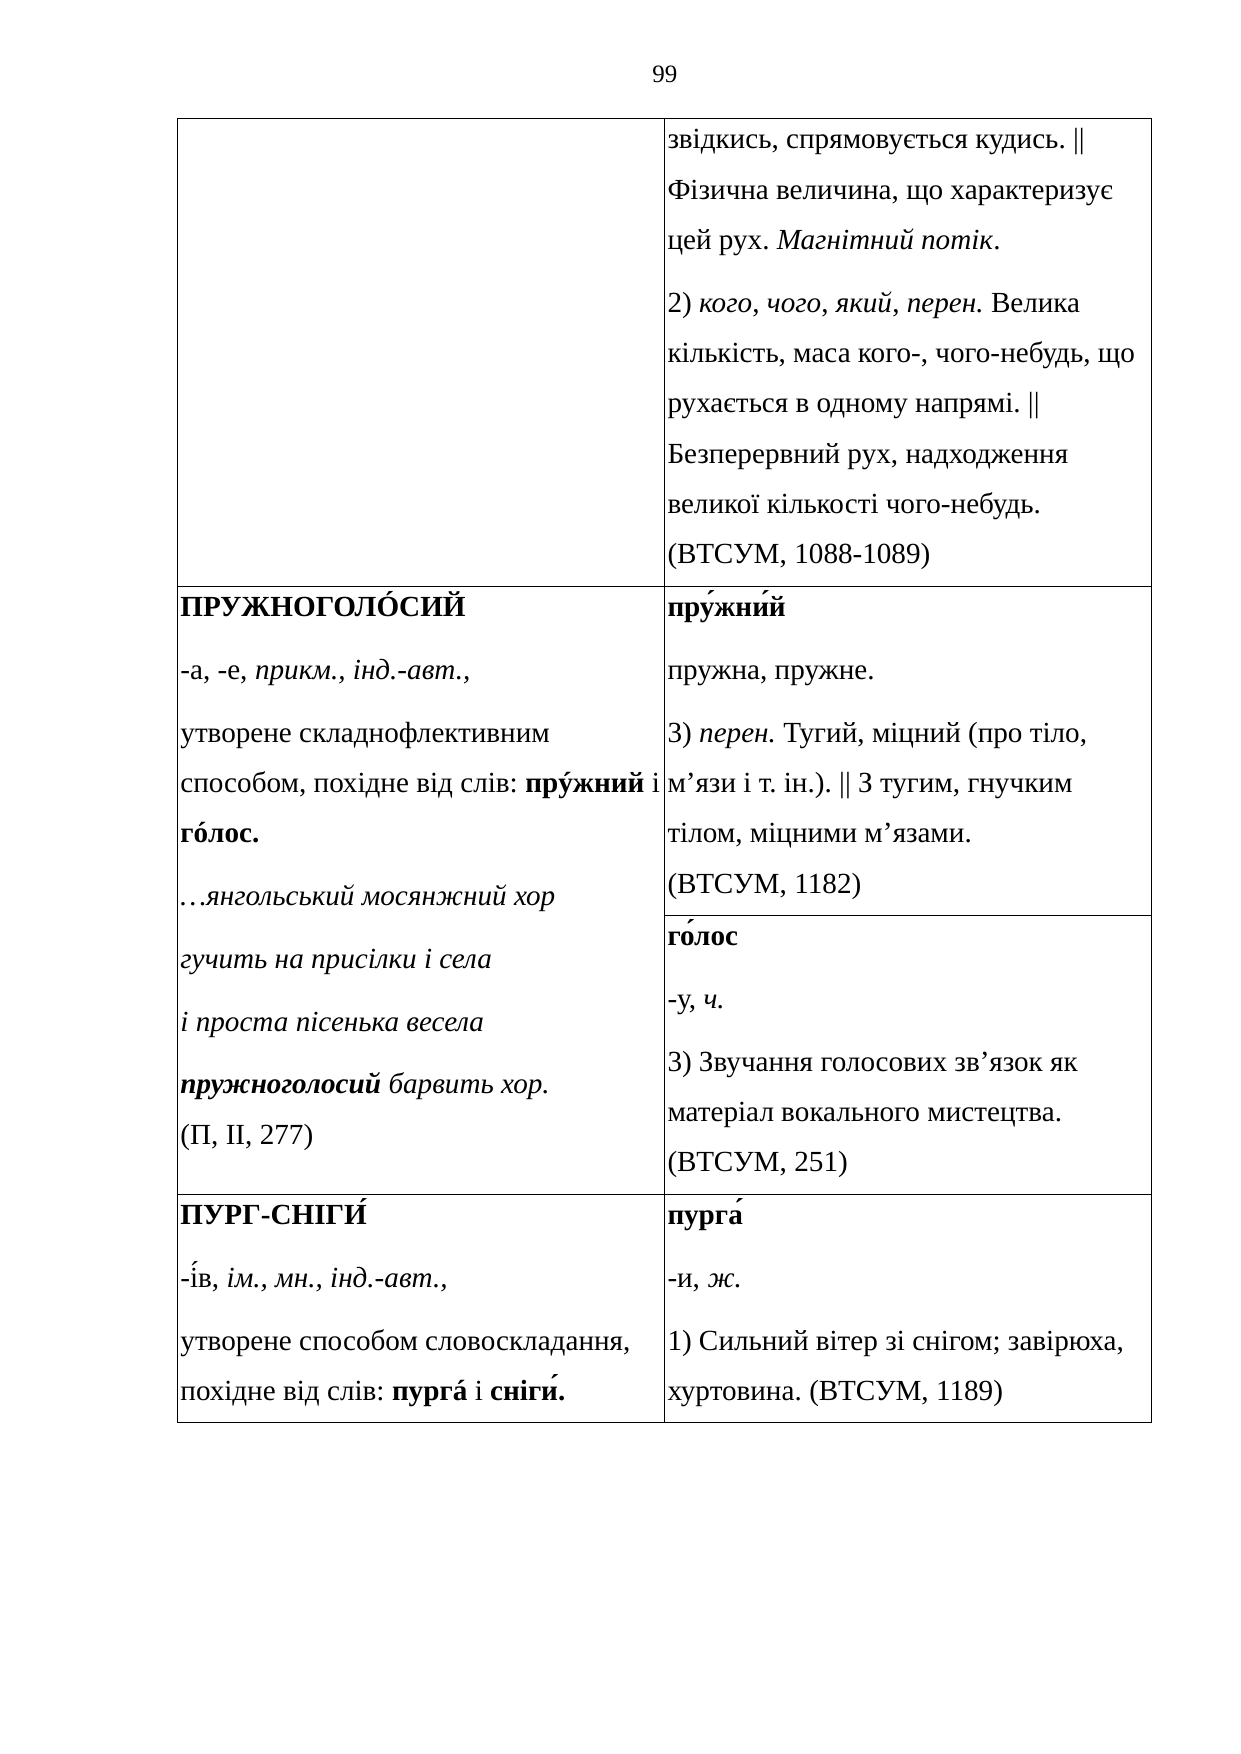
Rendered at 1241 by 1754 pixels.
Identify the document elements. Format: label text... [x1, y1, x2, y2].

table_cell пру́жни́й пружна, пружне. 3) перен. Тугий, міцний (про тіло, м’язи і т. ін.). || З тугим, гнучким тілом, міцними м’язами. (ВТСУМ, 1182) [665, 587, 1151, 915]
table_cell ПРУЖНОГОЛÓСИЙ -а, -е, прикм., інд.-авт., утворене складнофлективним способом, похідне від слів: прýжний і гóлос. …янгольський мосянжний хор гучить на присілки і села і проста пісенька весела пружноголосий барвить хор. (П, ІІ, 277) [178, 587, 664, 1194]
table_cell пурга́ -и, ж. 1) Сильний вітер зі снігом; завірюха, хуртовина. (ВТСУМ, 1189) [665, 1195, 1151, 1422]
table_cell [178, 119, 664, 586]
table_cell го́лос -у, ч. 3) Звучання голосових зв’язок як матеріал вокального мистецтва. (ВТСУМ, 251) [665, 916, 1151, 1194]
table_cell звідкись, спрямовується кудись. || Фізична величина, що характеризує цей рух. Магнітний потік. 2) кого, чого, який, перен. Велика кількість, маса кого-, чого-небудь, що рухається в одному напрямі. || Безперервний рух, надходження великої кількості чого-небудь. (ВТСУМ, 1088-1089) [665, 119, 1151, 586]
table_cell ПУРГ-СНІГИ́ -і́в, ім., мн., інд.-авт., утворене способом словоскладання, похідне від слів: пургá і сніги́. [178, 1195, 664, 1422]
